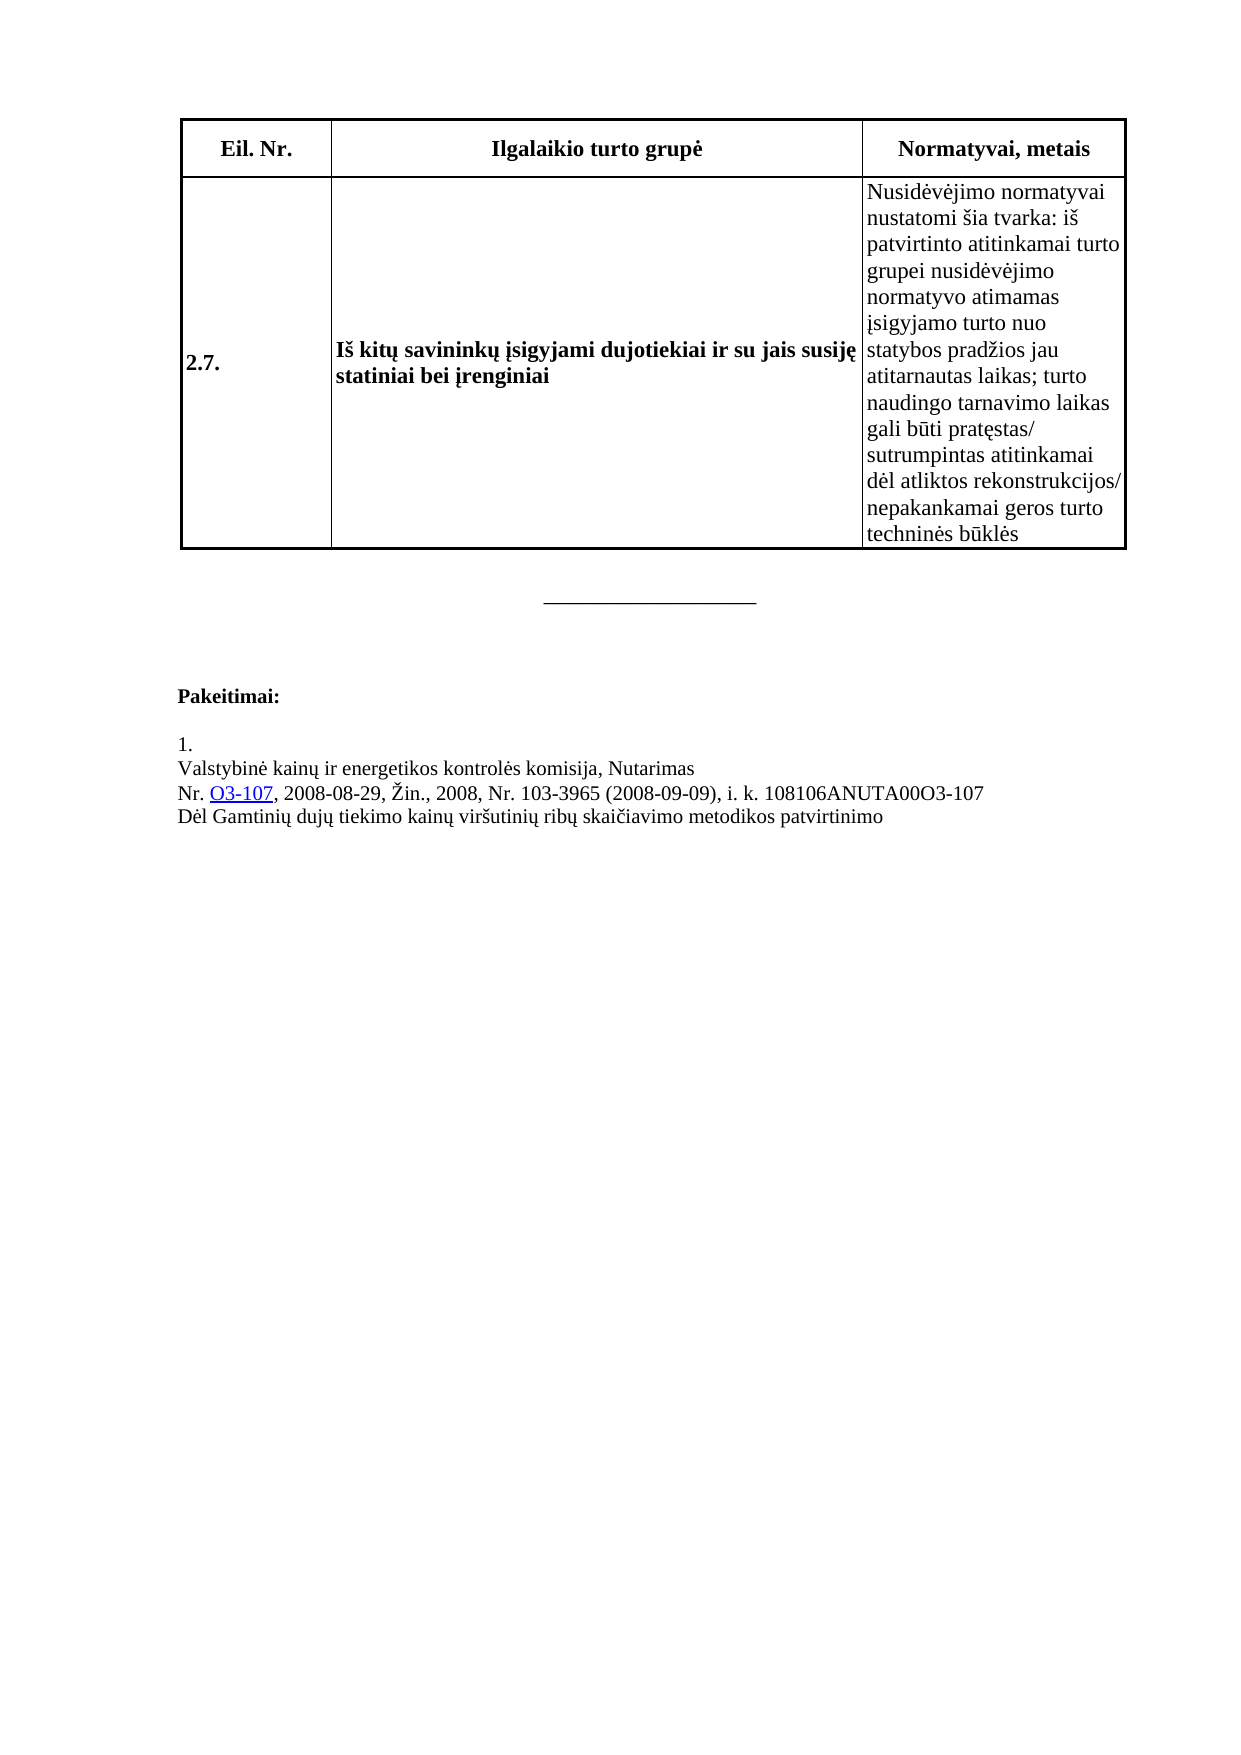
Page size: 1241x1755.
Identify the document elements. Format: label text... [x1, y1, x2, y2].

text _________________ [177, 578, 1122, 607]
table_cell Nusidėvėjimo normatyvai nustatomi šia tvarka: iš patvirtinto atitinkamai turto grupei nusidėvėjimo normatyvo atimamas įsigyjamo turto nuo statybos pradžios jau atitarnautas laikas; turto naudingo tarnavimo laikas gali būti pratęstas/ sutrumpintas atitinkamai dėl atliktos rekonstrukcijos/ nepakankamai geros turto techninės būklės [863, 178, 1124, 547]
table_cell Iš kitų savininkų įsigyjami dujotiekiai ir su jais susiję statiniai bei įrenginiai [332, 178, 862, 547]
table_header Ilgalaikio turto grupė [332, 121, 862, 176]
text 1. [177, 732, 1122, 756]
text Nr. O3-107, 2008-08-29, Žin., 2008, Nr. 103-3965 (2008-09-09), i. k. 108106ANUTA00O3-107 [177, 780, 1122, 804]
text Dėl Gamtinių dujų tiekimo kainų viršutinių ribų skaičiavimo metodikos patvirtinimo [177, 804, 1122, 828]
table_header Eil. Nr. [183, 121, 331, 176]
table_cell 2.7. [183, 178, 331, 547]
text Pakeitimai: [177, 684, 1122, 708]
text Valstybinė kainų ir energetikos kontrolės komisija, Nutarimas [177, 756, 1122, 780]
table_header Normatyvai, metais [863, 121, 1124, 176]
